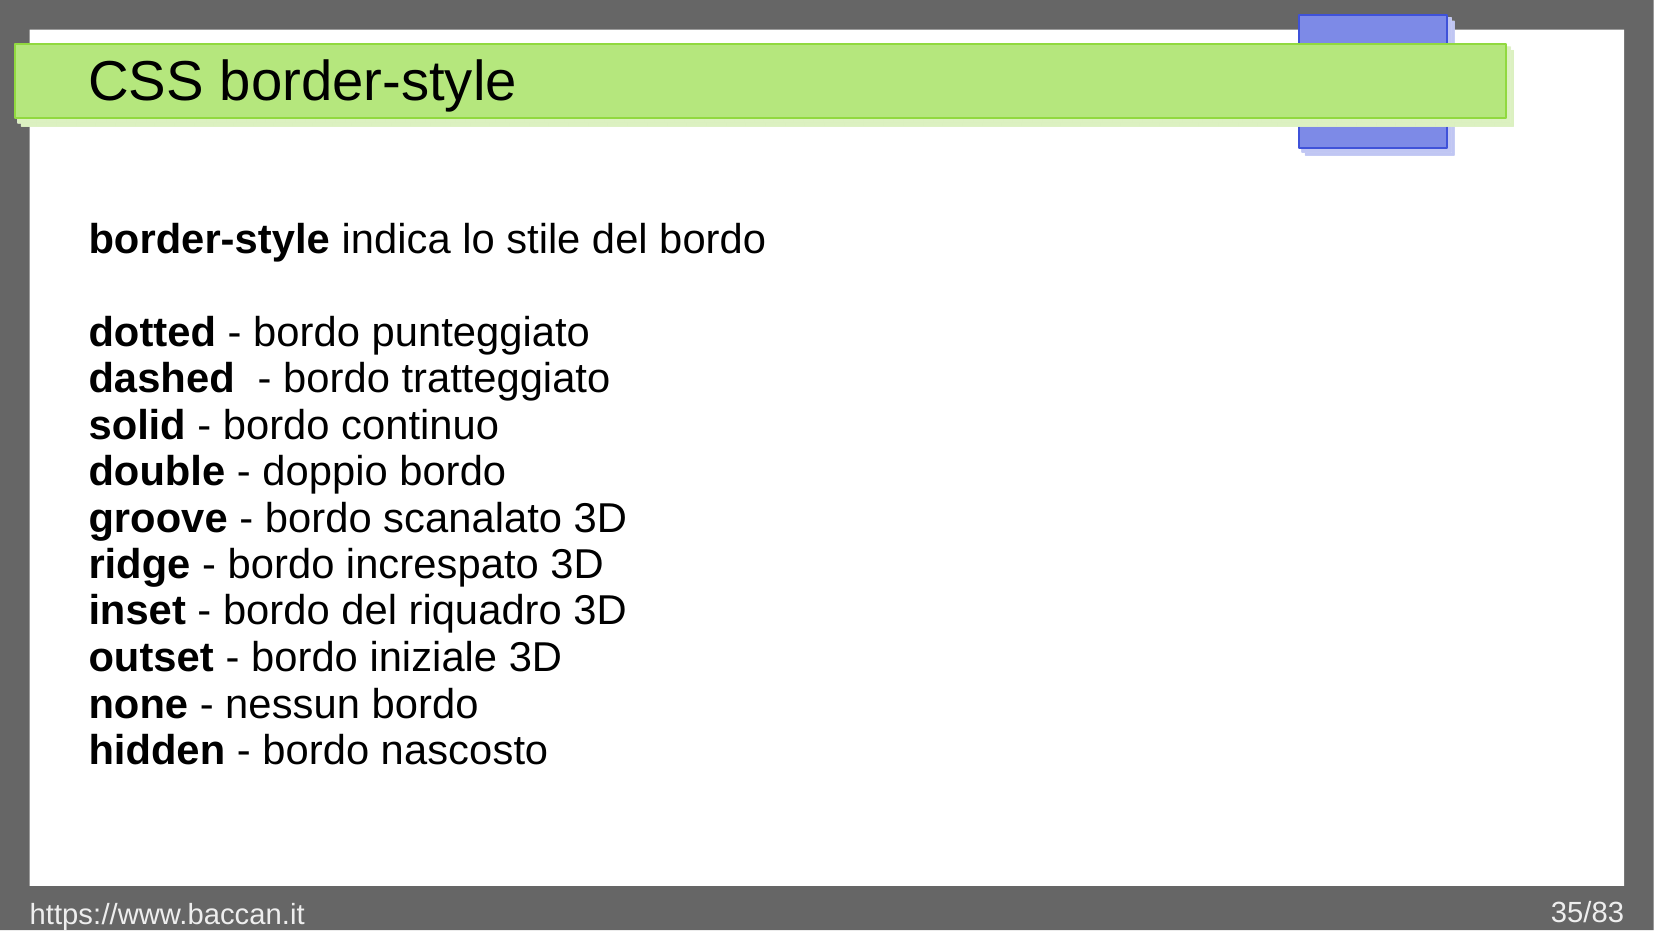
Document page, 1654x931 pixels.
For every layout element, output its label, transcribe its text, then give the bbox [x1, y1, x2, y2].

text_box border-style indica lo stile del bordo dotted - bordo punteggiato dashed - bordo tratteggiato solid - bordo continuo double - doppio bordo groove - bordo scanalato 3D ridge - bordo increspato 3D inset - bordo del riquadro 3D outset - bordo iniziale 3D none - nessun bordo hidden - bordo nascosto [88, 169, 1565, 820]
title CSS border-style [88, 44, 1506, 119]
